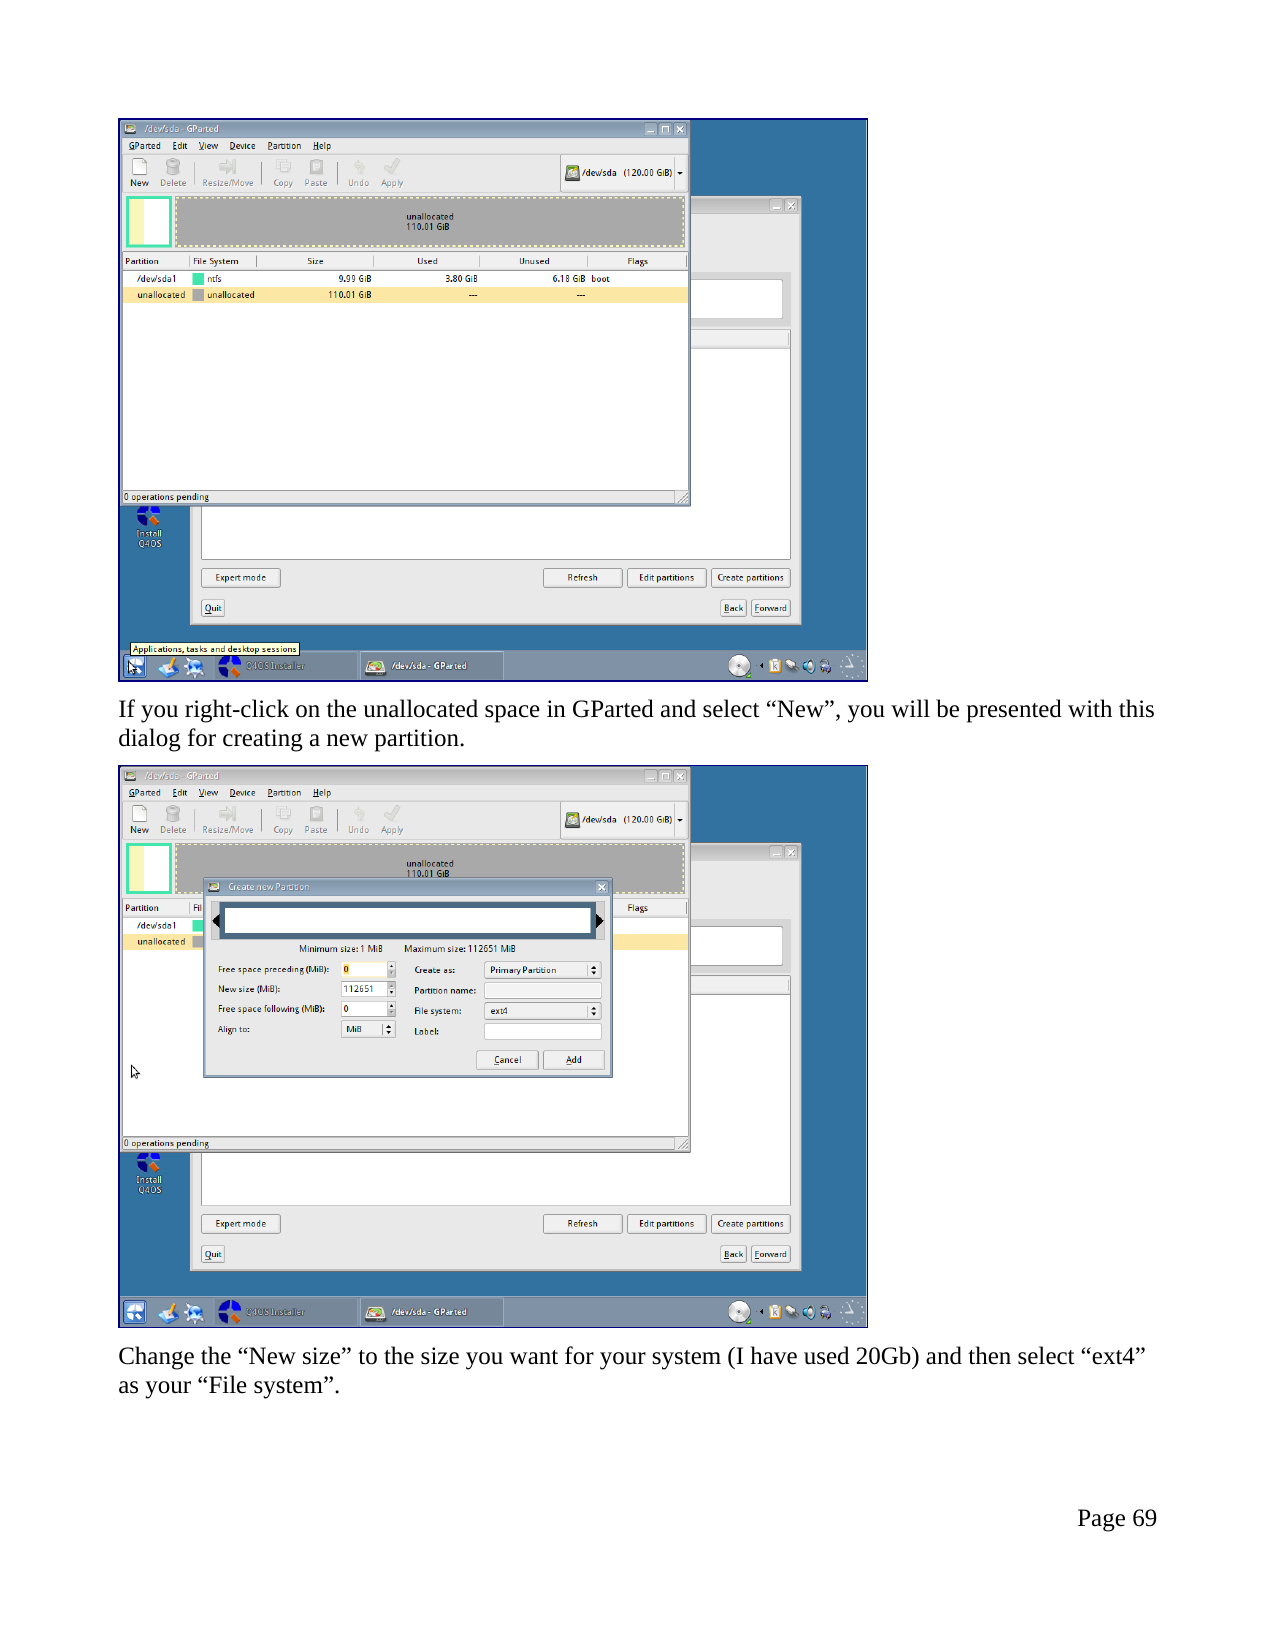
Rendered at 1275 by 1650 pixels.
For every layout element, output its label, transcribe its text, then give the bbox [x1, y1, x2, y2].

picture [120, 766, 867, 1327]
text If you right-click on the unallocated space in GParted and select “New”, you will be presented with this dialog for creating a new partition. [118, 694, 1157, 752]
text Change the “New size” to the size you want for your system (I have used 20Gb) and then select “ext4” as your “File system”. [118, 1341, 1157, 1398]
picture [120, 120, 867, 680]
